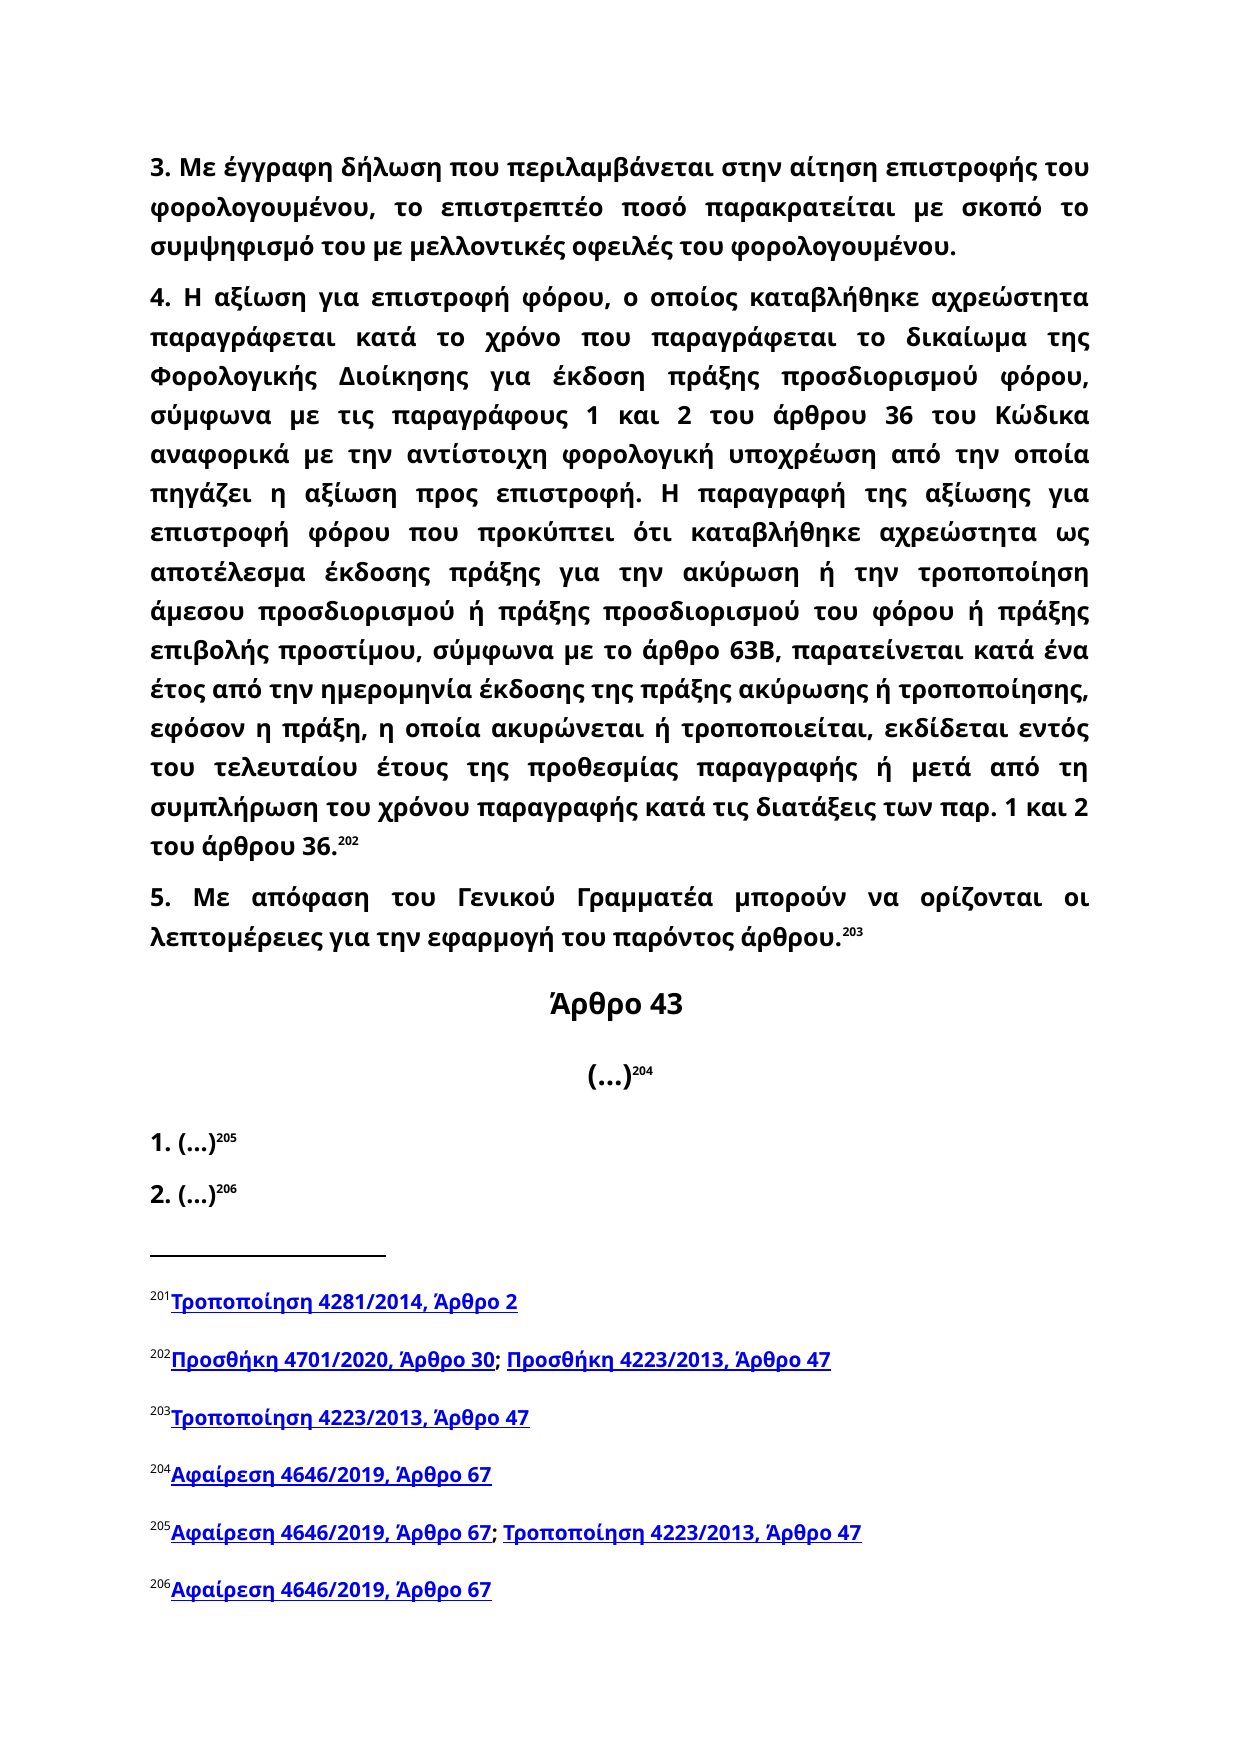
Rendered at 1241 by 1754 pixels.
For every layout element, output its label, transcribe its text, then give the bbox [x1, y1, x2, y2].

text Αφαίρεση 4646/2019, Άρθρο 67; Τροποποίηση 4223/2013, Άρθρο 47 [150, 1518, 1090, 1546]
text Προσθήκη 4701/2020, Άρθρο 30; Προσθήκη 4223/2013, Άρθρο 47 [150, 1345, 1090, 1373]
subtitle Άρθρο 43 [150, 983, 1090, 1023]
text Αφαίρεση 4646/2019, Άρθρο 67 [150, 1460, 1090, 1489]
subtitle (…) [150, 1054, 1090, 1094]
text 1. (…) [150, 1124, 1090, 1159]
text 5. Με απόφαση του Γενικού Γραμματέα μπορούν να ορίζονται οι λεπτομέρειες για την εφαρμογή του παρόντος άρθρου. [150, 880, 1090, 953]
text Τροποποίηση 4223/2013, Άρθρο 47 [150, 1403, 1090, 1431]
text 4. Η αξίωση για επιστροφή φόρου, ο οποίος καταβλήθηκε αχρεώστητα παραγράφεται κατά το χρόνο που παραγράφεται το δικαίωμα της Φορολογικής Διοίκησης για έκδοση πράξης προσδιορισμού φόρου, σύμφωνα με τις παραγράφους 1 και 2 του άρθρου 36 του Κώδικα αναφορικά με την αντίστοιχη φορολογική υποχρέωση από την οποία πηγάζει η αξίωση προς επιστροφή. Η παραγραφή της αξίωσης για επιστροφή φόρου που προκύπτει ότι καταβλήθηκε αχρεώστητα ως αποτέλεσμα έκδοσης πράξης για την ακύρωση ή την τροποποίηση άμεσου προσδιορισμού ή πράξης προσδιορισμού του φόρου ή πράξης επιβολής προστίμου, σύμφωνα με το άρθρο 63Β, παρατείνεται κατά ένα έτος από την ημερομηνία έκδοσης της πράξης ακύρωσης ή τροποποίησης, εφόσον η πράξη, η οποία ακυρώνεται ή τροποποιείται, εκδίδεται εντός του τελευταίου έτους της προθεσμίας παραγραφής ή μετά από τη συμπλήρωση του χρόνου παραγραφής κατά τις διατάξεις των παρ. 1 και 2 του άρθρου 36. [150, 280, 1090, 862]
text Τροποποίηση 4281/2014, Άρθρο 2 [150, 1287, 1090, 1316]
text 2. (…) [150, 1176, 1090, 1210]
text 3. Με έγγραφη δήλωση που περιλαμβάνεται στην αίτηση επιστροφής του φορολογουμένου, το επιστρεπτέο ποσό παρακρατείται με σκοπό το συμψηφισμό του με μελλοντικές οφειλές του φορολογουμένου. [150, 150, 1090, 262]
text Αφαίρεση 4646/2019, Άρθρο 67 [150, 1576, 1090, 1604]
